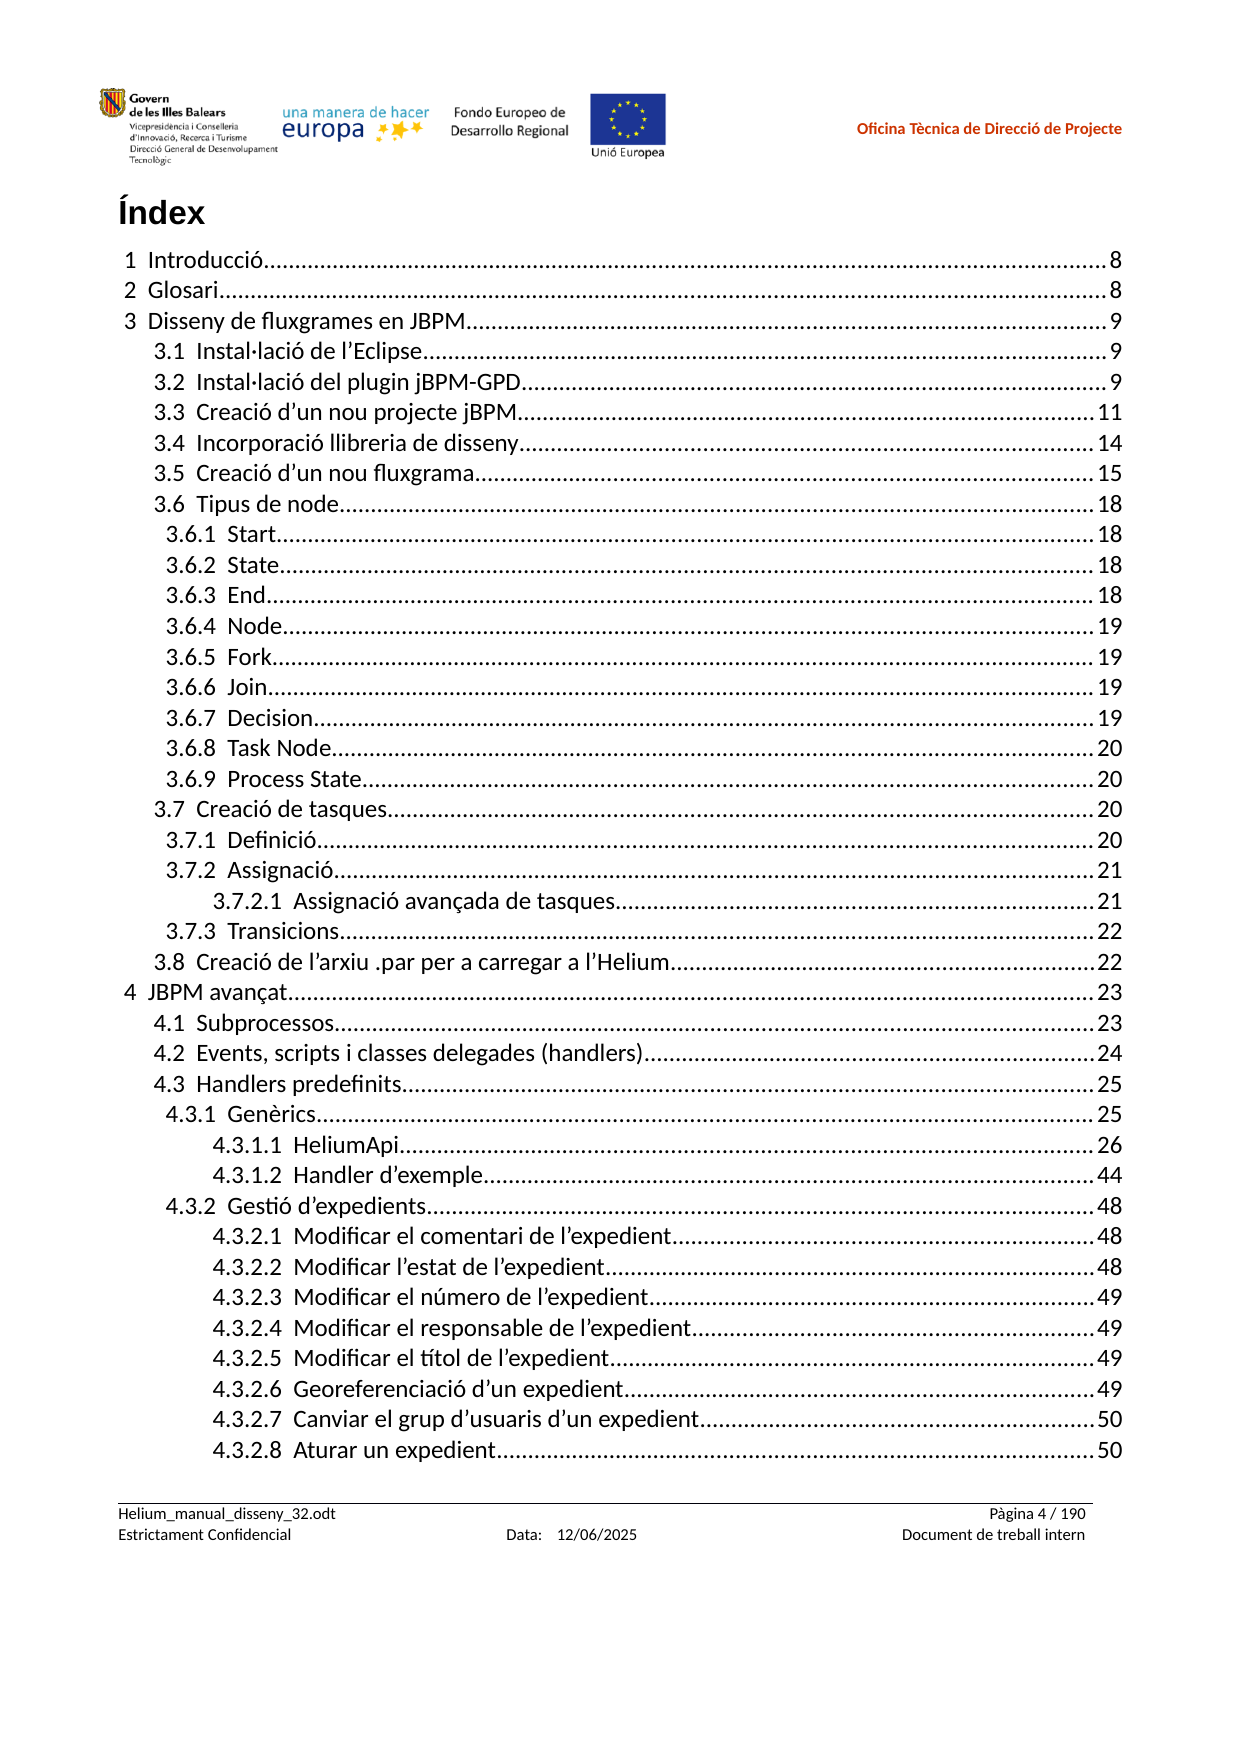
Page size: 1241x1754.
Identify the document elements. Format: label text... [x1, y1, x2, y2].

text 3.7.2 Assignació 21 [160, 854, 1122, 885]
text 3.7.1 Definició 20 [160, 824, 1122, 854]
text 4.3.2.4 Modificar el responsable de l’expedient 49 [207, 1312, 1122, 1343]
text 4.3.2.1 Modificar el comentari de l’expedient 48 [207, 1221, 1122, 1251]
picture [99, 87, 668, 166]
text 4.3.2.2 Modificar l’estat de l’expedient 48 [207, 1251, 1122, 1282]
text 4.3.1 Genèrics 25 [160, 1098, 1122, 1129]
text 4.3.1.1 HeliumApi 26 [207, 1129, 1122, 1159]
text 4.3.1.2 Handler d’exemple 44 [207, 1159, 1122, 1190]
text 3.8 Creació de l’arxiu .par per a carregar a l’Helium 22 [148, 946, 1122, 976]
text 3.6.1 Start 18 [160, 518, 1122, 549]
text 3.6 Tipus de node 18 [148, 488, 1122, 518]
text 3.1 Instal·lació de l’Eclipse 9 [148, 335, 1122, 366]
text 3.6.6 Join 19 [160, 671, 1122, 702]
text 3.6.8 Task Node 20 [160, 732, 1122, 763]
text 4.3.2.8 Aturar un expedient 50 [207, 1434, 1122, 1465]
text 3.7.2.1 Assignació avançada de tasques 21 [207, 885, 1122, 915]
text 4.3.2 Gestió d’expedients 48 [160, 1190, 1122, 1221]
text 3.6.4 Node 19 [160, 610, 1122, 641]
text 3.6.3 End 18 [160, 579, 1122, 610]
text 3.2 Instal·lació del plugin jBPM-GPD 9 [148, 366, 1122, 396]
text 3.3 Creació d’un nou projecte jBPM 11 [148, 396, 1122, 427]
text 3.6.5 Fork 19 [160, 641, 1122, 671]
text 4.2 Events, scripts i classes delegades (handlers) 24 [148, 1037, 1122, 1068]
text 4.3.2.7 Canviar el grup d’usuaris d’un expedient 50 [207, 1404, 1122, 1434]
text 4.3.2.6 Georeferenciació d’un expedient 49 [207, 1373, 1122, 1404]
text 3.7 Creació de tasques 20 [148, 793, 1122, 824]
subtitle Índex [118, 193, 1122, 231]
text 3.6.9 Process State 20 [160, 763, 1122, 793]
text 4.3.2.5 Modificar el títol de l’expedient 49 [207, 1343, 1122, 1373]
text 3.5 Creació d’un nou fluxgrama 15 [148, 457, 1122, 488]
text 4.1 Subprocessos 23 [148, 1007, 1122, 1037]
text 3.6.2 State 18 [160, 549, 1122, 579]
text 4.3 Handlers predefinits 25 [148, 1068, 1122, 1098]
text 3.4 Incorporació llibreria de disseny 14 [148, 427, 1122, 457]
text 3.6.7 Decision 19 [160, 702, 1122, 732]
text 4 JBPM avançat 23 [118, 976, 1122, 1007]
text 3.7.3 Transicions 22 [160, 915, 1122, 946]
text 1 Introducció 8 [118, 244, 1122, 274]
text 3 Disseny de fluxgrames en JBPM 9 [118, 305, 1122, 335]
text 4.3.2.3 Modificar el número de l’expedient 49 [207, 1282, 1122, 1312]
text 2 Glosari 8 [118, 274, 1122, 305]
